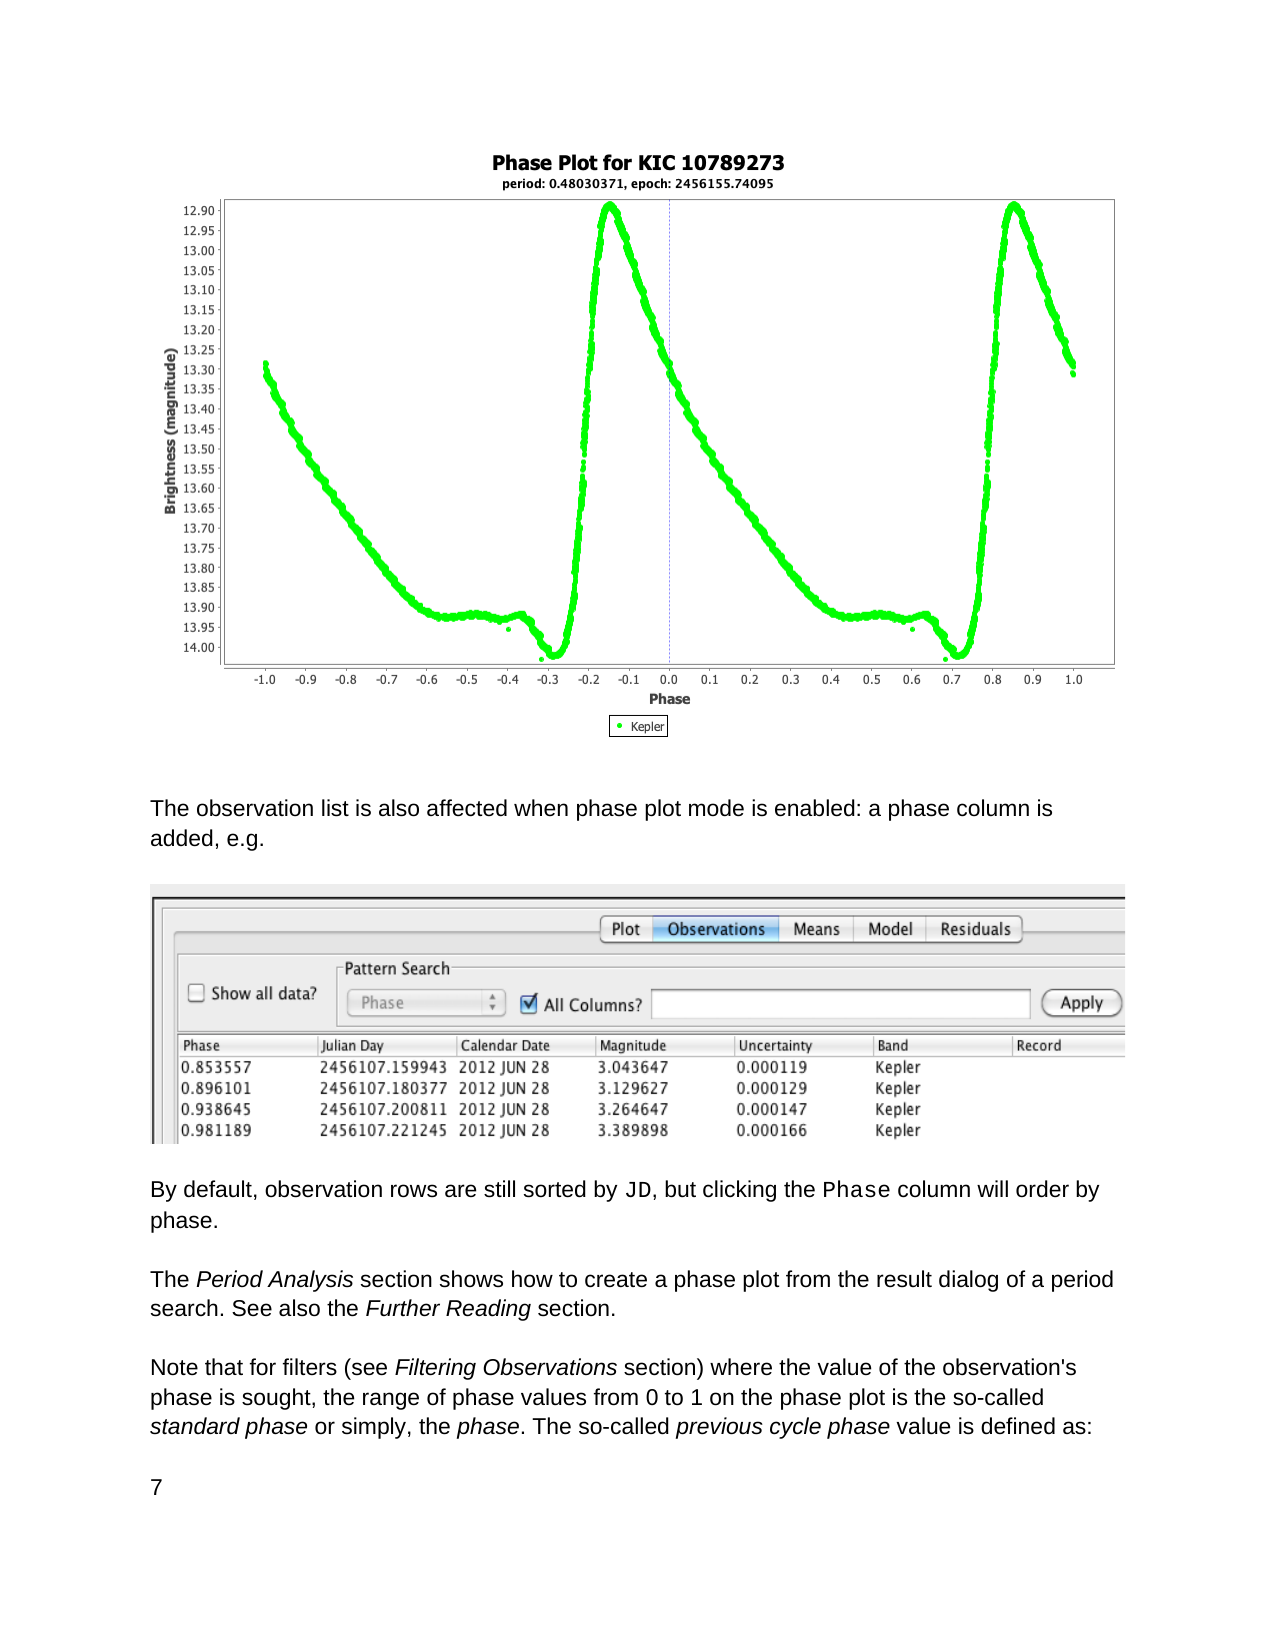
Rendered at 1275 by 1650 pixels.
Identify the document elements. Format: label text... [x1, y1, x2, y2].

table_header [150, 738, 1125, 767]
text The Period Analysis section shows how to create a phase plot from the result dialog of a period search. See also the Further Reading section. [150, 1267, 1125, 1322]
text The observation list is also affected when phase plot mode is enabled: a phase column is added, e.g. [150, 796, 1125, 851]
text Note that for filters (see Filtering Observations section) where the value of the observation's phase is sought, the range of phase values from 0 to 1 on the phase plot is the so-called standard phase or simply, the phase. The so-called previous cycle phase value is defined as: [150, 1355, 1125, 1439]
picture [150, 884, 1125, 1144]
text By default, observation rows are still sorted by JD, but clicking the Phase column will order by phase. [150, 1177, 1125, 1234]
picture [150, 150, 1125, 738]
